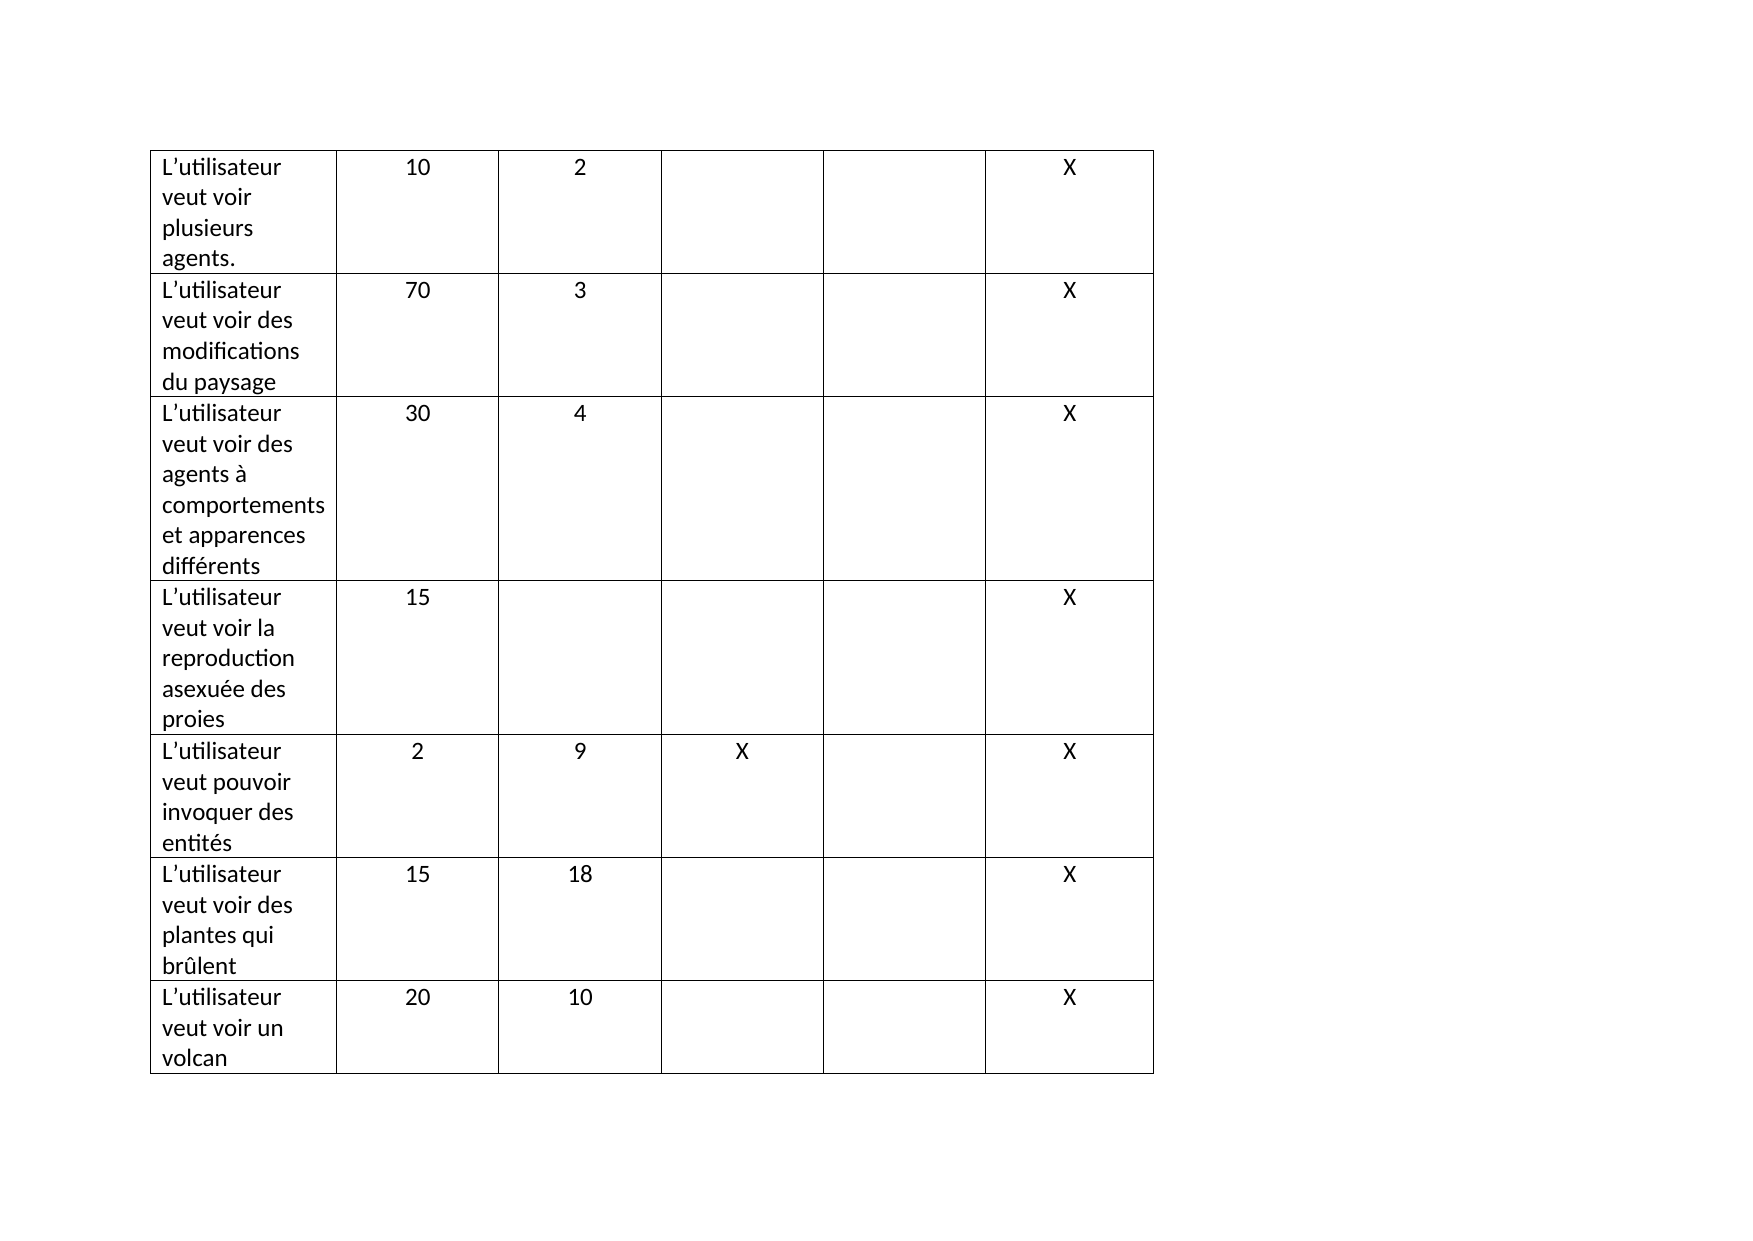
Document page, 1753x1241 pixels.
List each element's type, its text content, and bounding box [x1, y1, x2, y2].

table_cell 20 [337, 981, 498, 1073]
table_cell [824, 735, 985, 857]
table_cell [824, 858, 985, 980]
table_cell 9 [499, 735, 661, 857]
table_cell L’utilisateur veut pouvoir invoquer des entités [151, 735, 336, 857]
table_cell 18 [499, 858, 661, 980]
table_cell 30 [337, 397, 498, 580]
table_cell 3 [499, 274, 661, 396]
table_cell [662, 581, 823, 734]
table_cell [824, 274, 985, 396]
table_cell [662, 151, 823, 273]
table_cell 4 [499, 397, 661, 580]
table_cell L’utilisateur veut voir des plantes qui brûlent [151, 858, 336, 980]
table_cell 70 [337, 274, 498, 396]
table_cell [662, 981, 823, 1073]
table_cell X [986, 735, 1153, 857]
table_cell X [986, 397, 1153, 580]
table_cell 15 [337, 581, 498, 734]
table_cell 10 [499, 981, 661, 1073]
table_cell L’utilisateur veut voir un volcan [151, 981, 336, 1073]
table_cell X [986, 151, 1153, 273]
table_cell 10 [337, 151, 498, 273]
table_cell [824, 981, 985, 1073]
table_cell 15 [337, 858, 498, 980]
table_cell [662, 858, 823, 980]
table_cell X [986, 858, 1153, 980]
table_cell 2 [337, 735, 498, 857]
table_cell [824, 581, 985, 734]
table_cell L’utilisateur veut voir des agents à comportements et apparences différents [151, 397, 336, 580]
table_cell [824, 397, 985, 580]
table_cell [499, 581, 661, 734]
table_cell X [662, 735, 823, 857]
table_cell X [986, 581, 1153, 734]
table_cell [662, 397, 823, 580]
table_cell 2 [499, 151, 661, 273]
table_cell [662, 274, 823, 396]
table_cell X [986, 981, 1153, 1073]
table_cell L’utilisateur veut voir plusieurs agents. [151, 151, 336, 273]
table_cell X [986, 274, 1153, 396]
table_cell L’utilisateur veut voir des modifications du paysage [151, 274, 336, 396]
table_cell L’utilisateur veut voir la reproduction asexuée des proies [151, 581, 336, 734]
table_cell [824, 151, 985, 273]
